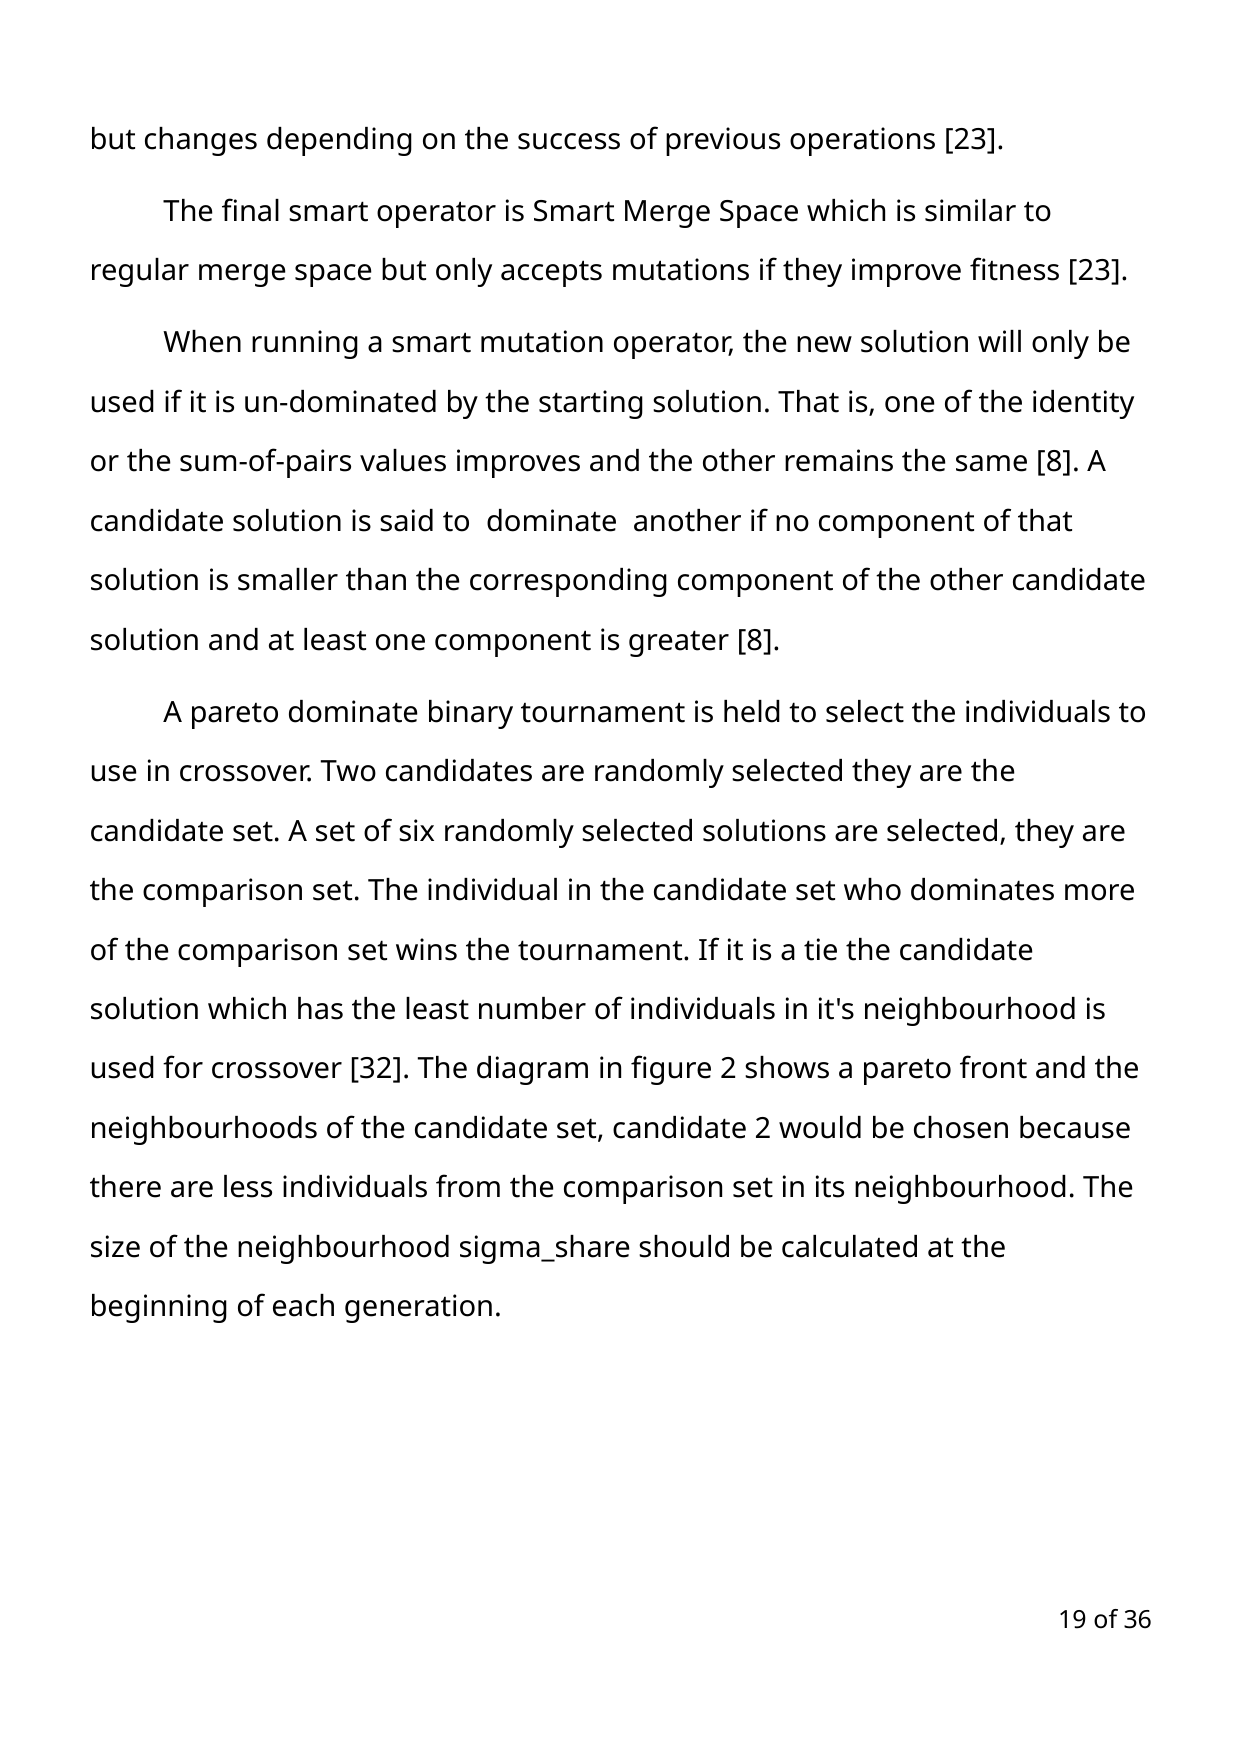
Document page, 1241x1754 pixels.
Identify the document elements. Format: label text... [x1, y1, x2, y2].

text A pareto dominate binary tournament is held to select the individuals to use in crossover. Two candidates are randomly selected they are the candidate set. A set of six randomly selected solutions are selected, they are the comparison set. The individual in the candidate set who dominates more of the comparison set wins the tournament. If it is a tie the candidate solution which has the least number of individuals in it's neighbourhood is used for crossover [32]. The diagram in figure 2 shows a pareto front and the neighbourhoods of the candidate set, candidate 2 would be chosen because there are less individuals from the comparison set in its neighbourhood. The size of the neighbourhood sigma_share should be calculated at the beginning of each generation. [89, 691, 1152, 1325]
text The final smart operator is Smart Merge Space which is similar to regular merge space but only accepts mutations if they improve fitness [23]. [89, 190, 1152, 289]
text but changes depending on the success of previous operations [23]. [89, 118, 1152, 158]
text When running a smart mutation operator, the new solution will only be used if it is un-dominated by the starting solution. That is, one of the identity or the sum-of-pairs values improves and the other remains the same [8]. A candidate solution is said to dominate another if no component of that solution is smaller than the corresponding component of the other candidate solution and at least one component is greater [8]. [89, 322, 1152, 659]
